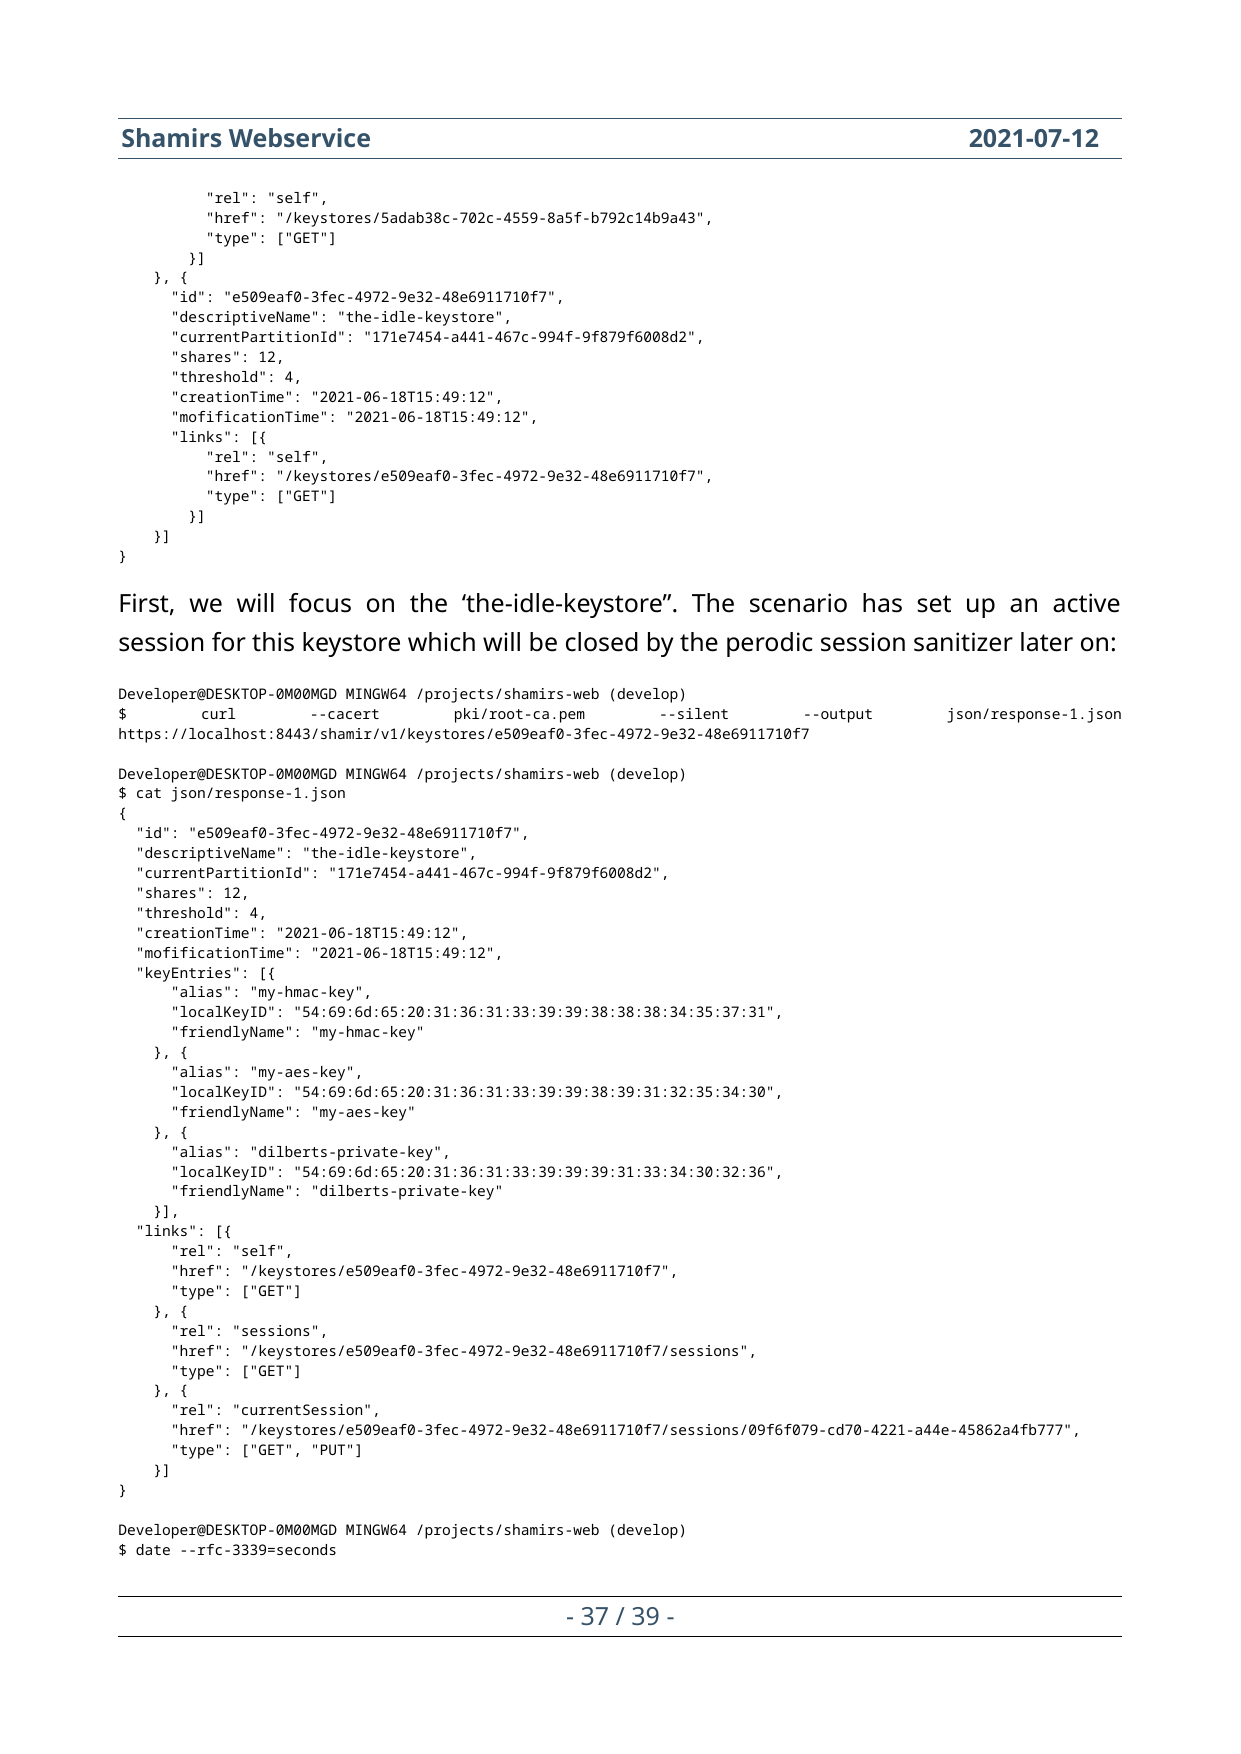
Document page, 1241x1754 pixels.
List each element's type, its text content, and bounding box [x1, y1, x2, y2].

text "alias": "my-aes-key", [118, 1062, 1122, 1082]
text $ cat json/response-1.json [118, 783, 1122, 803]
text }, { [118, 1301, 1122, 1321]
text "currentPartitionId": "171e7454-a441-467c-994f-9f879f6008d2", [118, 863, 1122, 883]
text "links": [{ [118, 426, 1122, 446]
text Developer@DESKTOP-0M00MGD MINGW64 /projects/shamirs-web (develop) [118, 684, 1122, 704]
text "href": "/keystores/e509eaf0-3fec-4972-9e32-48e6911710f7/sessions/09f6f079-cd70-4221-a44e-45862a4fb777", [118, 1420, 1122, 1440]
text "shares": 12, [118, 347, 1122, 367]
text $ date --rfc-3339=seconds [118, 1539, 1122, 1559]
text "descriptiveName": "the-idle-keystore", [118, 307, 1122, 327]
text "type": ["GET"] [118, 486, 1122, 506]
text "type": ["GET"] [118, 1360, 1122, 1380]
text }, { [118, 267, 1122, 287]
text "shares": 12, [118, 883, 1122, 903]
text "localKeyID": "54:69:6d:65:20:31:36:31:33:39:39:38:39:31:32:35:34:30", [118, 1082, 1122, 1102]
text "friendlyName": "dilberts-private-key" [118, 1181, 1122, 1201]
text $ curl --cacert pki/root-ca.pem --silent --output json/response-1.json https://localhost:8443/shamir/v1/keystores/e509eaf0-3fec-4972-9e32-48e6911710f7 [118, 704, 1122, 743]
text } [118, 546, 1122, 566]
text }] [118, 1460, 1122, 1480]
text } [118, 1480, 1122, 1499]
text "currentPartitionId": "171e7454-a441-467c-994f-9f879f6008d2", [118, 327, 1122, 347]
text Developer@DESKTOP-0M00MGD MINGW64 /projects/shamirs-web (develop) [118, 1519, 1122, 1539]
text "descriptiveName": "the-idle-keystore", [118, 843, 1122, 863]
text "rel": "currentSession", [118, 1400, 1122, 1420]
text }] [118, 247, 1122, 267]
text "friendlyName": "my-aes-key" [118, 1102, 1122, 1122]
text "id": "e509eaf0-3fec-4972-9e32-48e6911710f7", [118, 823, 1122, 843]
text "type": ["GET"] [118, 1281, 1122, 1301]
text Developer@DESKTOP-0M00MGD MINGW64 /projects/shamirs-web (develop) [118, 763, 1122, 783]
text "mofificationTime": "2021-06-18T15:49:12", [118, 407, 1122, 426]
text "id": "e509eaf0-3fec-4972-9e32-48e6911710f7", [118, 287, 1122, 307]
text }], [118, 1201, 1122, 1221]
text "href": "/keystores/e509eaf0-3fec-4972-9e32-48e6911710f7/sessions", [118, 1340, 1122, 1360]
text "threshold": 4, [118, 367, 1122, 387]
text "links": [{ [118, 1221, 1122, 1241]
text "creationTime": "2021-06-18T15:49:12", [118, 387, 1122, 407]
text "type": ["GET"] [118, 227, 1122, 247]
text "friendlyName": "my-hmac-key" [118, 1022, 1122, 1042]
text "rel": "sessions", [118, 1321, 1122, 1340]
text "href": "/keystores/e509eaf0-3fec-4972-9e32-48e6911710f7", [118, 466, 1122, 486]
text "type": ["GET", "PUT"] [118, 1440, 1122, 1460]
text First, we will focus on the ‘the-idle-keystore”. The scenario has set up an active session for this keystore which will be closed by the perodic session sanitizer later on: [118, 586, 1122, 659]
text "rel": "self", [118, 188, 1122, 208]
text "href": "/keystores/5adab38c-702c-4559-8a5f-b792c14b9a43", [118, 208, 1122, 227]
text "alias": "my-hmac-key", [118, 982, 1122, 1002]
text "mofificationTime": "2021-06-18T15:49:12", [118, 942, 1122, 962]
text "localKeyID": "54:69:6d:65:20:31:36:31:33:39:39:39:31:33:34:30:32:36", [118, 1161, 1122, 1181]
text }] [118, 506, 1122, 526]
text "href": "/keystores/e509eaf0-3fec-4972-9e32-48e6911710f7", [118, 1261, 1122, 1281]
text "threshold": 4, [118, 903, 1122, 923]
text "localKeyID": "54:69:6d:65:20:31:36:31:33:39:39:38:38:38:34:35:37:31", [118, 1002, 1122, 1022]
text "rel": "self", [118, 1241, 1122, 1261]
text }, { [118, 1042, 1122, 1062]
text "keyEntries": [{ [118, 962, 1122, 982]
text "creationTime": "2021-06-18T15:49:12", [118, 923, 1122, 942]
text "alias": "dilberts-private-key", [118, 1141, 1122, 1161]
text { [118, 803, 1122, 823]
text "rel": "self", [118, 446, 1122, 466]
text }, { [118, 1380, 1122, 1400]
text }] [118, 526, 1122, 546]
text }, { [118, 1122, 1122, 1141]
